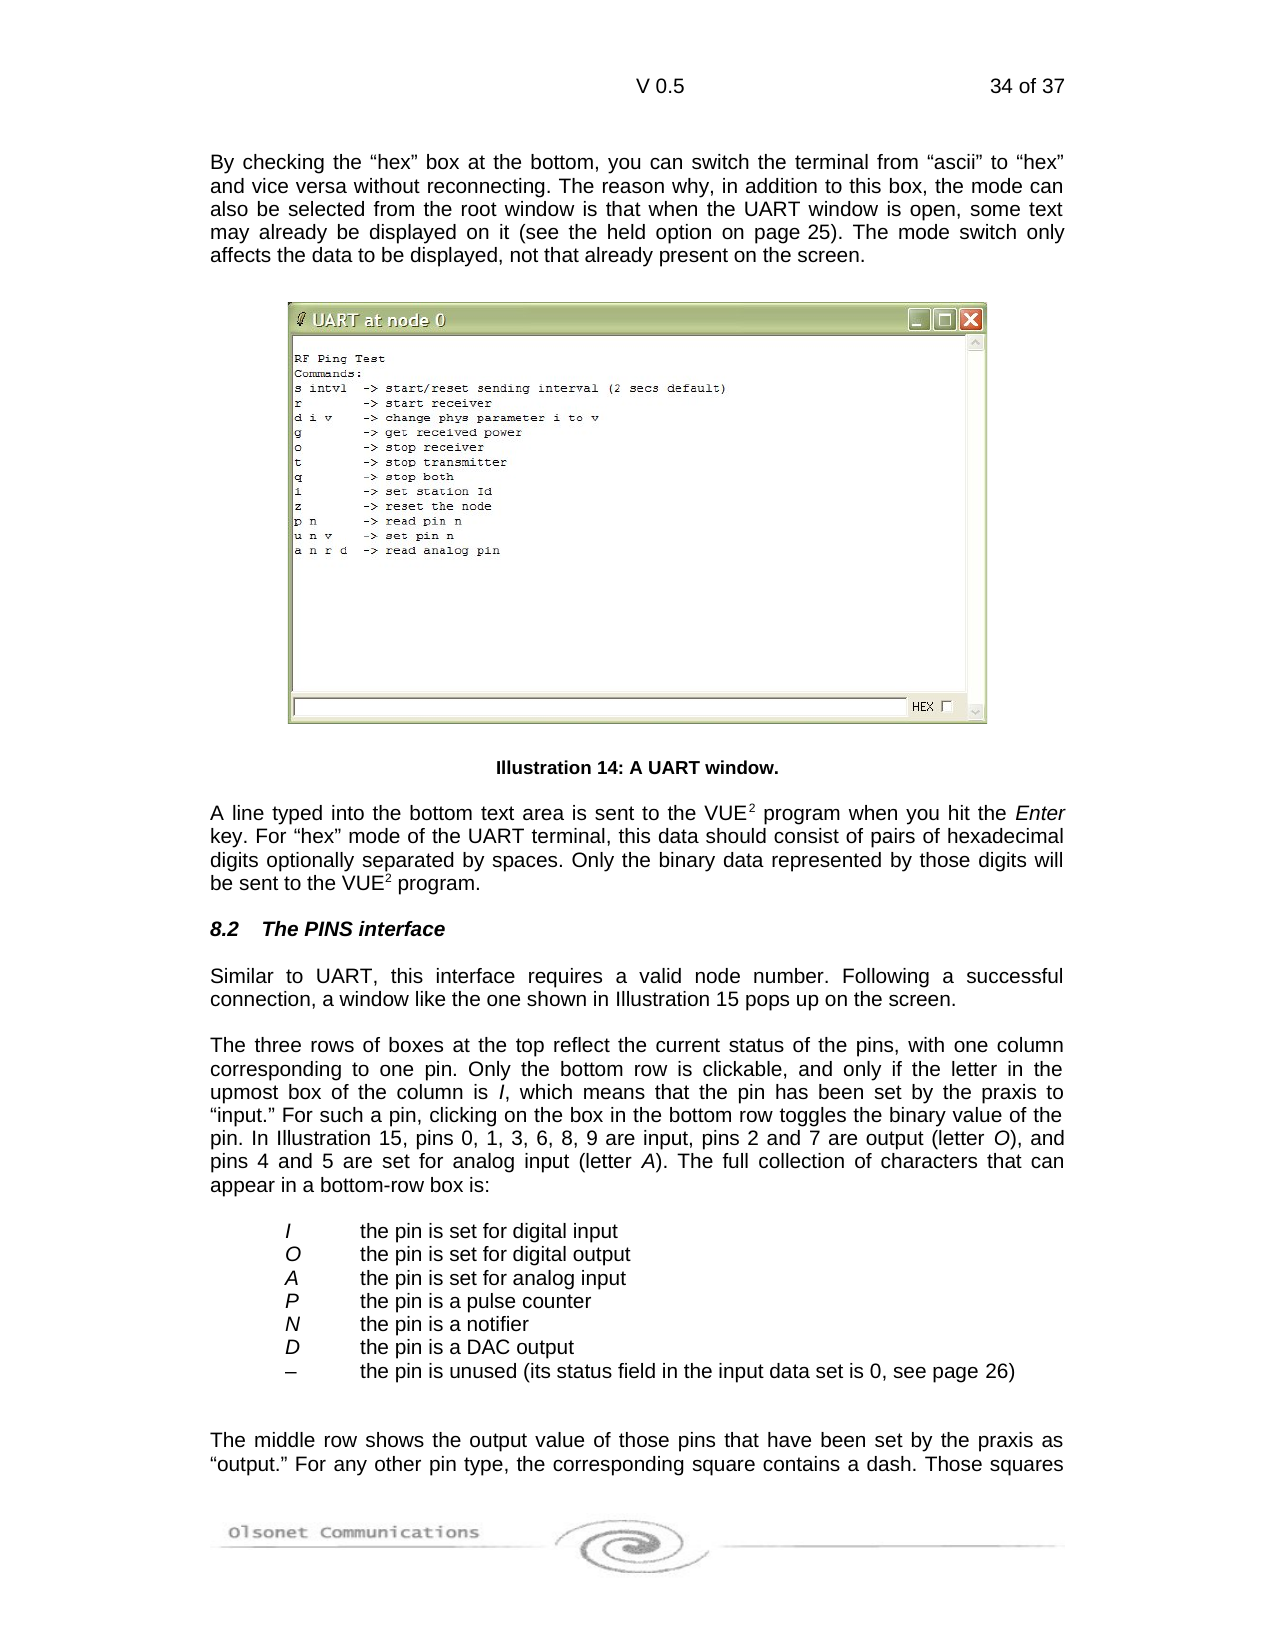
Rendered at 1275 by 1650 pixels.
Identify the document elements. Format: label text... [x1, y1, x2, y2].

text A line typed into the bottom text area is sent to the VUE2 program when you hit the Enter key. For “hex” mode of the UART terminal, this data should consist of pairs of hexadecimal digits optionally separated by spaces. Only the binary data represented by those digits will be sent to the VUE2 program. [210, 802, 1065, 894]
text – the pin is unused (its status field in the input data set is 0, see page 27) [285, 1359, 1065, 1382]
text D the pin is a DAC output [285, 1336, 1065, 1359]
text Illustration 14: A UART window. [288, 757, 987, 778]
subtitle The PINS interface [210, 918, 1065, 941]
text By checking the “hex” box at the bottom, you can switch the terminal from “ascii” to “hex” and vice versa without reconnecting. The reason why, in addition to this box, the mode can also be selected from the root window is that when the UART window is open, some text may already be displayed on it (see the held option on page 25). The mode switch only affects the data to be displayed, not that already present on the screen. [210, 151, 1065, 267]
text The middle row shows the output value of those pins that have been set by the praxis as “output.” For any other pin type, the corresponding square contains a dash. Those squares [210, 1429, 1065, 1475]
picture [287, 302, 988, 724]
text P the pin is a pulse counter [285, 1289, 1065, 1313]
text N the pin is a notifier [285, 1313, 1065, 1336]
text I the pin is set for digital input [285, 1220, 1065, 1243]
text O the pin is set for digital output [285, 1243, 1065, 1266]
picture [210, 1504, 1065, 1596]
text Similar to UART, this interface requires a valid node number. Following a successful connection, a window like the one shown in Illustration 15 pops up on the screen. [210, 964, 1065, 1011]
text The three rows of boxes at the top reflect the current status of the pins, with one column corresponding to one pin. Only the bottom row is clickable, and only if the letter in the upmost box of the column is I, which means that the pin has been set by the praxis to “input.” For such a pin, clicking on the box in the bottom row toggles the binary value of the pin. In Illustration 15, pins 0, 1, 3, 6, 8, 9 are input, pins 2 and 7 are output (letter O), and pins 4 and 5 are set for analog input (letter A). The full collection of characters that can appear in a bottom-row box is: [210, 1034, 1065, 1197]
text A the pin is set for analog input [285, 1266, 1065, 1289]
